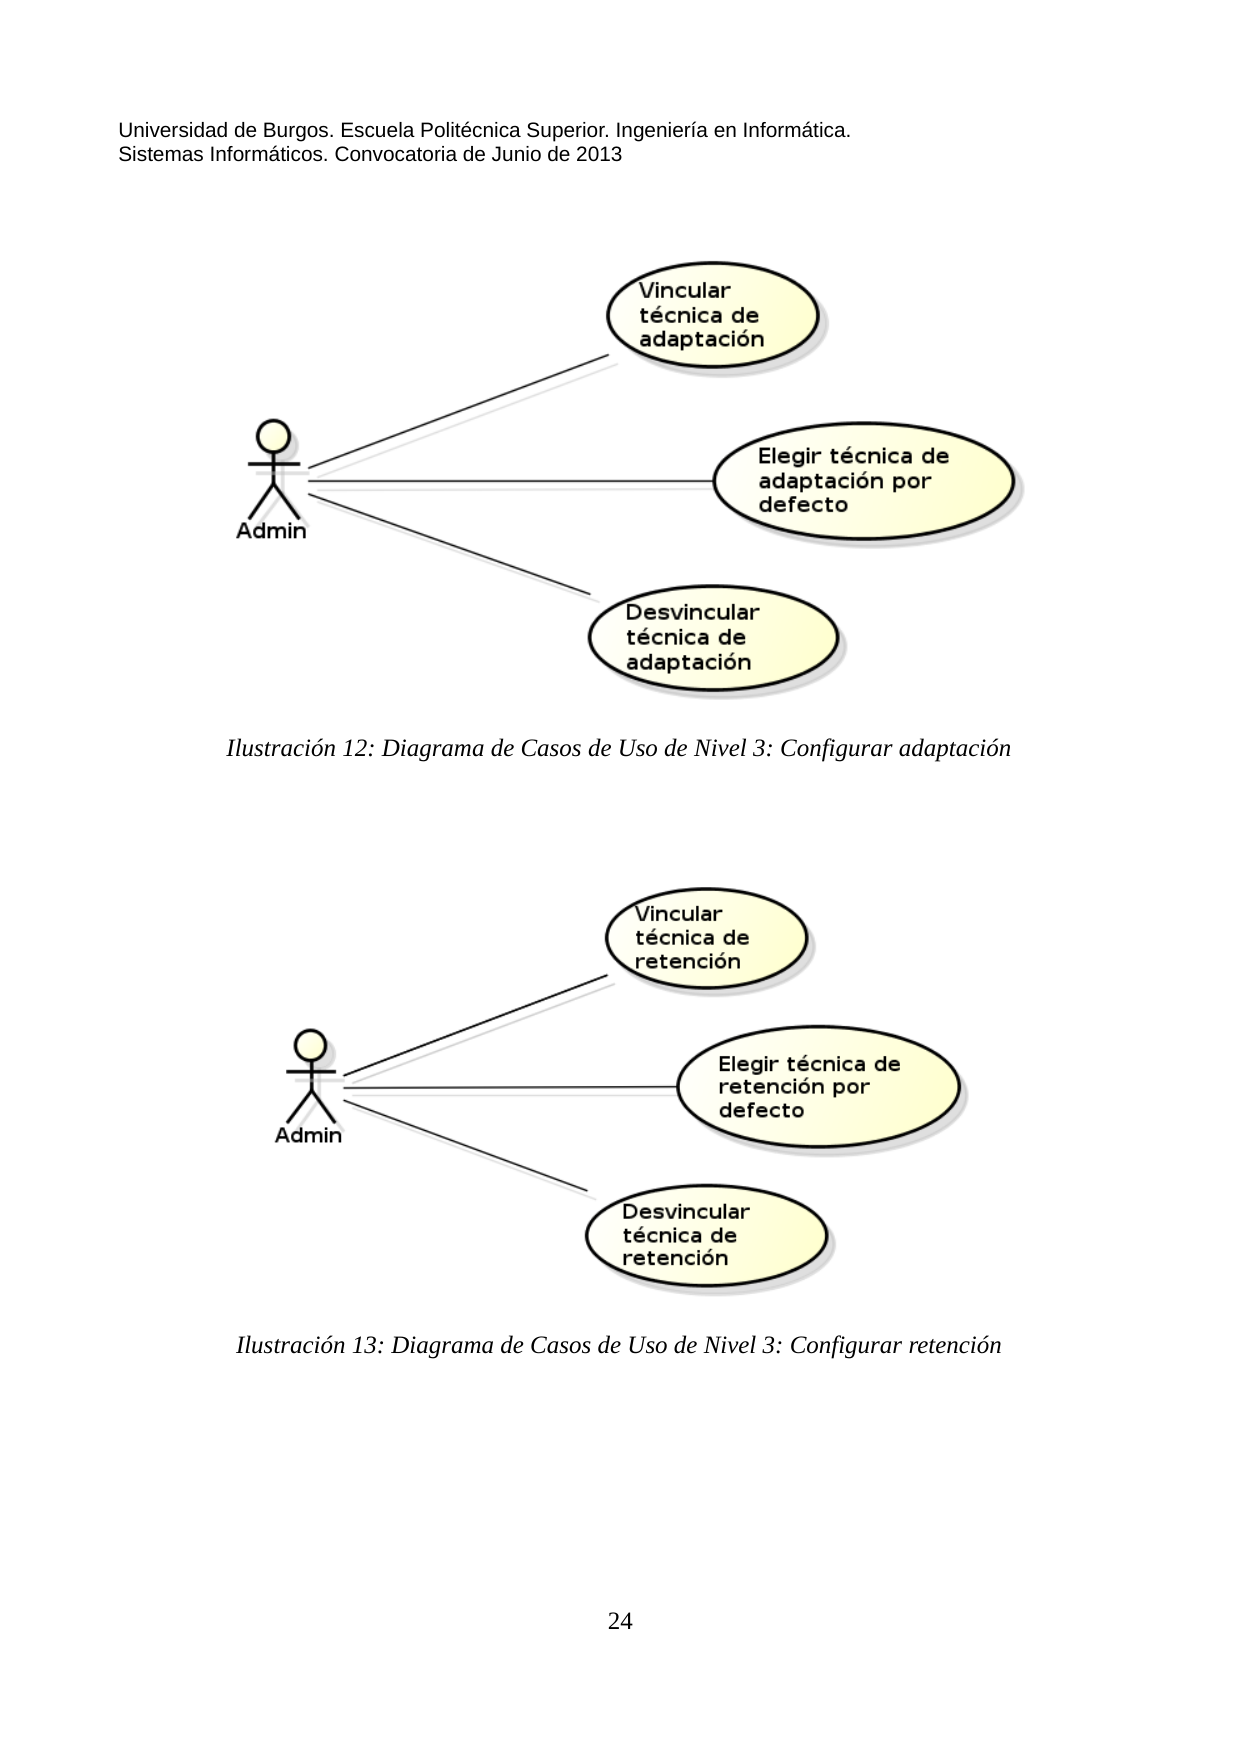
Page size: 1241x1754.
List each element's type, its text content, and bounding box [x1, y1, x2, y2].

text Ilustración 13: Diagrama de Casos de Uso de Nivel 3: Configurar retención [203, 1319, 1037, 1359]
picture [193, 232, 1047, 721]
picture [246, 862, 995, 1319]
text Ilustración 12: Diagrama de Casos de Uso de Nivel 3: Configurar adaptación [193, 721, 1047, 762]
